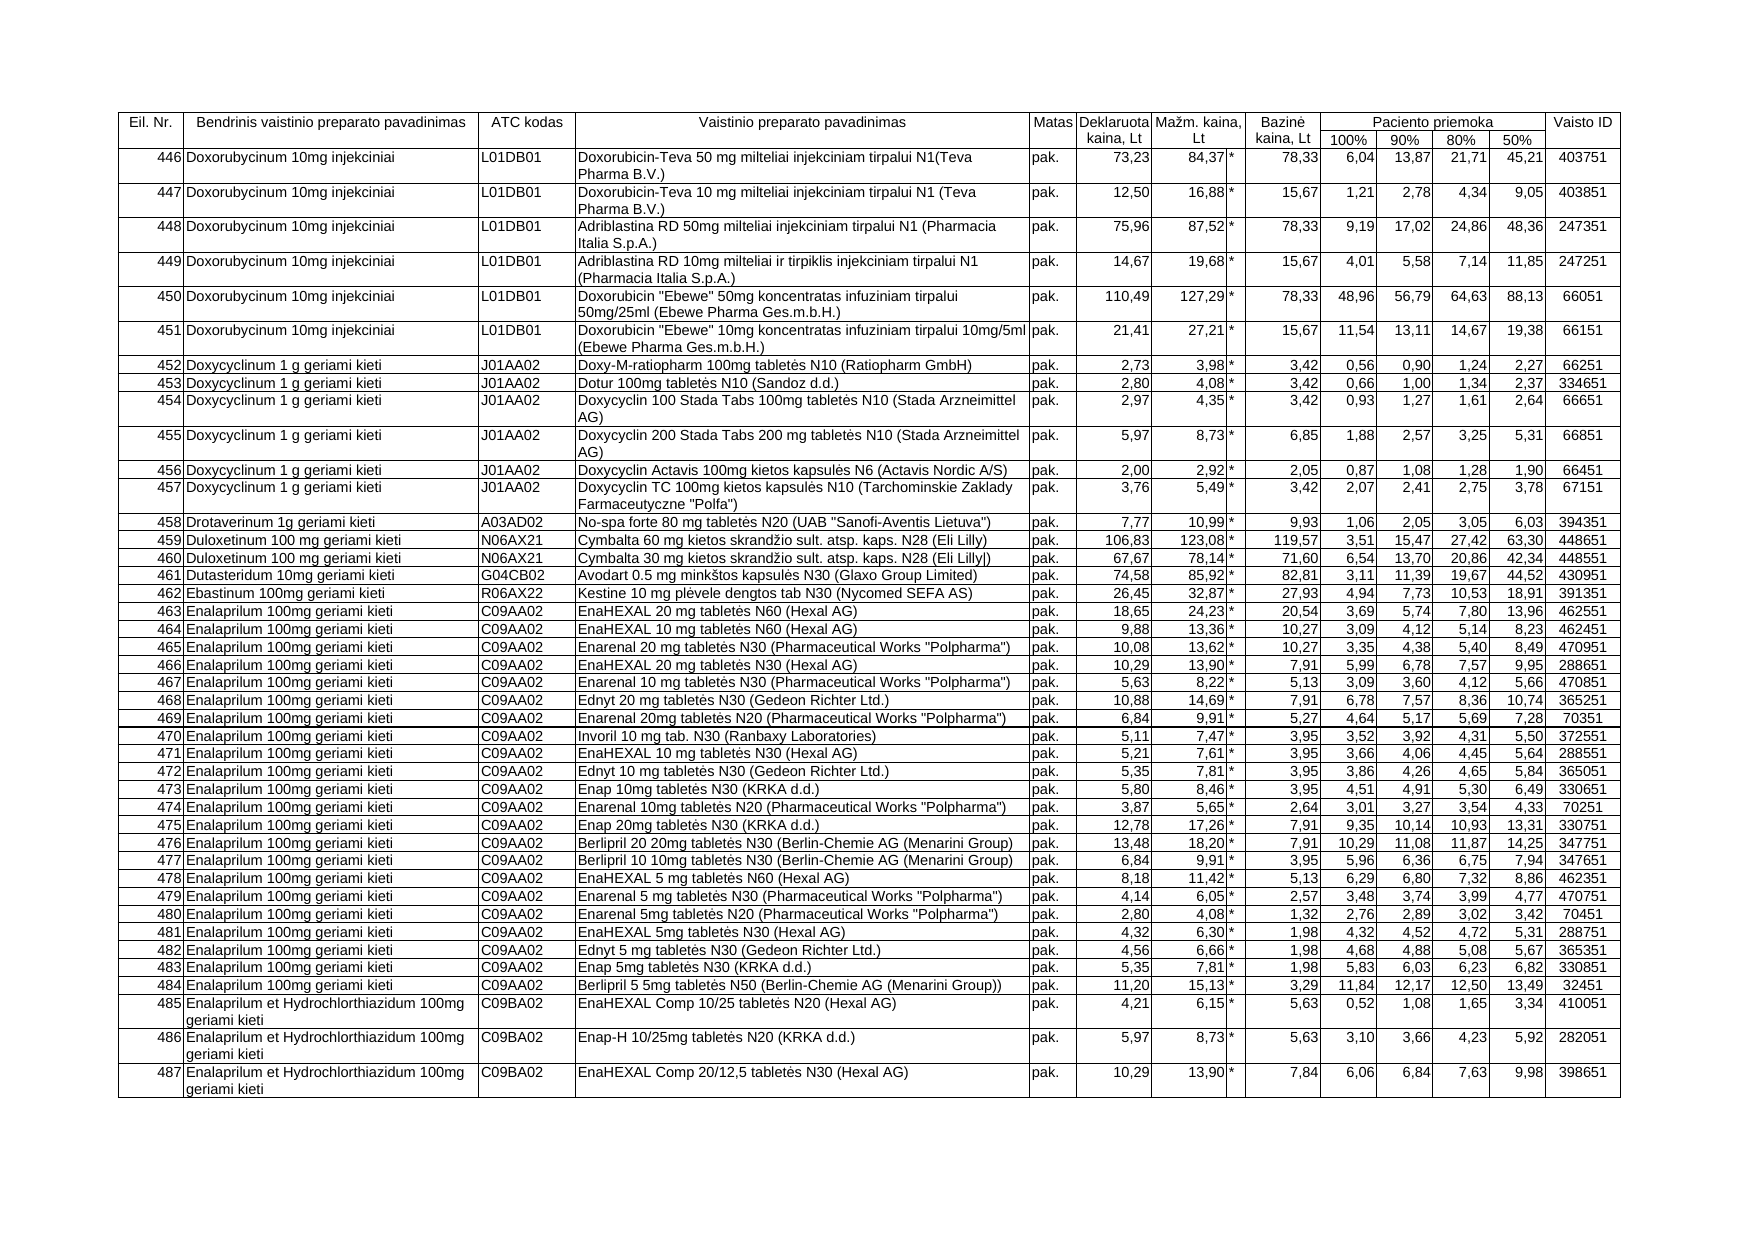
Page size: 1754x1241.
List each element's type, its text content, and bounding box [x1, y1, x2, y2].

table_cell 9,19 [1321, 218, 1376, 252]
table_cell pak. [1030, 374, 1076, 391]
table_cell 467 [119, 674, 183, 691]
table_cell 2,97 [1077, 392, 1151, 426]
table_cell 10,27 [1246, 638, 1320, 655]
table_cell 282051 [1546, 1029, 1620, 1063]
table_cell 484 [119, 977, 183, 993]
table_cell C09BA02 [479, 995, 575, 1028]
table_cell pak. [1030, 656, 1076, 673]
table_cell EnaHEXAL 20 mg tabletės N60 (Hexal AG) [576, 603, 1029, 619]
table_cell 462551 [1546, 603, 1620, 619]
table_cell 7,73 [1377, 585, 1432, 602]
table_cell 21,41 [1077, 322, 1151, 355]
table_cell * [1227, 816, 1245, 833]
table_cell * [1227, 531, 1245, 548]
table_cell 1,21 [1321, 184, 1376, 217]
table_cell 4,01 [1321, 253, 1376, 286]
table_cell 5,11 [1077, 728, 1151, 744]
table_cell 9,98 [1490, 1064, 1545, 1097]
table_cell 11,87 [1433, 834, 1489, 851]
table_cell Enap 20mg tabletės N30 (KRKA d.d.) [576, 816, 1029, 833]
table_cell * [1227, 461, 1245, 478]
table_cell 5,30 [1433, 781, 1489, 798]
table_cell 5,49 [1152, 479, 1226, 513]
table_cell * [1227, 567, 1245, 584]
table_cell 330851 [1546, 959, 1620, 976]
table_cell Enalaprilum 100mg geriami kieti [184, 834, 478, 851]
table_cell 2,64 [1246, 799, 1320, 815]
table_cell 32451 [1546, 977, 1620, 993]
table_cell 288551 [1546, 745, 1620, 762]
table_cell pak. [1030, 322, 1076, 355]
table_cell 75,96 [1077, 218, 1151, 252]
table_cell C09AA02 [479, 870, 575, 887]
table_cell 472 [119, 763, 183, 780]
table_cell 7,91 [1246, 816, 1320, 833]
table_cell No-spa forte 80 mg tabletės N20 (UAB "Sanofi-Aventis Lietuva") [576, 514, 1029, 530]
table_cell L01DB01 [479, 287, 575, 321]
table_cell pak. [1030, 923, 1076, 940]
table_cell Cymbalta 30 mg kietos skrandžio sult. atsp. kaps. N28 (Eli Lilly|) [576, 549, 1029, 566]
table_cell * [1227, 585, 1245, 602]
table_cell pak. [1030, 218, 1076, 252]
table_cell 7,32 [1433, 870, 1489, 887]
table_cell 454 [119, 392, 183, 426]
table_cell 457 [119, 479, 183, 513]
table_cell 20,86 [1433, 549, 1489, 566]
table_cell 476 [119, 834, 183, 851]
table_cell 5,99 [1321, 656, 1376, 673]
table_cell 462 [119, 585, 183, 602]
table_cell J01AA02 [479, 461, 575, 478]
table_cell 3,34 [1490, 995, 1545, 1028]
table_cell * [1227, 427, 1245, 460]
table_cell 5,31 [1490, 427, 1545, 460]
table_cell 3,48 [1321, 888, 1376, 904]
table_cell 1,06 [1321, 514, 1376, 530]
table_cell * [1227, 959, 1245, 976]
table_cell * [1227, 656, 1245, 673]
table_cell pak. [1030, 834, 1076, 851]
table_cell 4,35 [1152, 392, 1226, 426]
table_cell * [1227, 621, 1245, 637]
table_cell * [1227, 781, 1245, 798]
table_cell 10,08 [1077, 638, 1151, 655]
table_cell 6,54 [1321, 549, 1376, 566]
table_cell Enalaprilum 100mg geriami kieti [184, 710, 478, 726]
table_cell 13,96 [1490, 603, 1545, 619]
table_cell pak. [1030, 427, 1076, 460]
table_cell Enalaprilum 100mg geriami kieti [184, 692, 478, 708]
table_cell 403851 [1546, 184, 1620, 217]
table_cell 15,67 [1246, 184, 1320, 217]
table_cell 5,14 [1433, 621, 1489, 637]
table_cell * [1227, 253, 1245, 286]
table_cell 1,65 [1433, 995, 1489, 1028]
table_cell Avodart 0.5 mg minkštos kapsulės N30 (Glaxo Group Limited) [576, 567, 1029, 584]
table_cell 14,67 [1433, 322, 1489, 355]
table_cell L01DB01 [479, 184, 575, 217]
table_cell 4,72 [1433, 923, 1489, 940]
table_cell 479 [119, 888, 183, 904]
table_cell 451 [119, 322, 183, 355]
table_cell 5,84 [1490, 763, 1545, 780]
table_cell 1,98 [1246, 959, 1320, 976]
table_cell * [1227, 888, 1245, 904]
table_cell 247351 [1546, 218, 1620, 252]
table_cell * [1227, 745, 1245, 762]
table_cell pak. [1030, 479, 1076, 513]
table_cell 14,69 [1152, 692, 1226, 708]
table_cell Doxorubicin-Teva 10 mg milteliai injekciniam tirpalui N1 (Teva Pharma B.V.) [576, 184, 1029, 217]
table_cell 4,31 [1433, 728, 1489, 744]
table_cell 450 [119, 287, 183, 321]
table_cell * [1227, 374, 1245, 391]
table_cell J01AA02 [479, 392, 575, 426]
table_cell 74,58 [1077, 567, 1151, 584]
table_cell C09AA02 [479, 603, 575, 619]
table_cell 7,91 [1246, 834, 1320, 851]
table_cell 3,54 [1433, 799, 1489, 815]
table_cell Doxorubycinum 10mg injekciniai [184, 253, 478, 286]
table_cell EnaHEXAL 20 mg tabletės N30 (Hexal AG) [576, 656, 1029, 673]
table_cell Adriblastina RD 50mg milteliai injekciniam tirpalui N1 (Pharmacia Italia S.p.A.) [576, 218, 1029, 252]
table_cell 110,49 [1077, 287, 1151, 321]
table_cell * [1227, 549, 1245, 566]
table_cell 9,95 [1490, 656, 1545, 673]
table_cell 4,08 [1152, 906, 1226, 922]
table_cell * [1227, 923, 1245, 940]
table_cell 9,93 [1246, 514, 1320, 530]
table_cell Enalaprilum 100mg geriami kieti [184, 959, 478, 976]
table_cell 1,28 [1433, 461, 1489, 478]
table_cell Enalaprilum 100mg geriami kieti [184, 870, 478, 887]
table_cell 1,24 [1433, 356, 1489, 373]
table_cell L01DB01 [479, 218, 575, 252]
table_cell 469 [119, 710, 183, 726]
table_cell pak. [1030, 549, 1076, 566]
table_cell 3,95 [1246, 745, 1320, 762]
table_cell 16,88 [1152, 184, 1226, 217]
table_cell * [1227, 479, 1245, 513]
table_cell 7,14 [1433, 253, 1489, 286]
table_cell 6,03 [1490, 514, 1545, 530]
table_cell 330651 [1546, 781, 1620, 798]
table_cell 330751 [1546, 816, 1620, 833]
table_cell 3,60 [1377, 674, 1432, 691]
table_cell 24,23 [1152, 603, 1226, 619]
table_cell 9,05 [1490, 184, 1545, 217]
table_cell 8,22 [1152, 674, 1226, 691]
table_cell 7,61 [1152, 745, 1226, 762]
table_cell 3,01 [1321, 799, 1376, 815]
table_cell 485 [119, 995, 183, 1028]
table_cell 19,68 [1152, 253, 1226, 286]
table_cell 5,69 [1433, 710, 1489, 726]
table_cell Doxycyclin 100 Stada Tabs 100mg tabletės N10 (Stada Arzneimittel AG) [576, 392, 1029, 426]
table_cell pak. [1030, 1029, 1076, 1063]
table_cell 14,67 [1077, 253, 1151, 286]
table_cell * [1227, 834, 1245, 851]
table_cell Enalaprilum 100mg geriami kieti [184, 888, 478, 904]
table_cell 6,78 [1377, 656, 1432, 673]
table_cell 4,65 [1433, 763, 1489, 780]
table_cell Doxorubicin "Ebewe" 10mg koncentratas infuziniam tirpalui 10mg/5ml (Ebewe Pharma Ges.m.b.H.) [576, 322, 1029, 355]
table_cell 13,87 [1377, 149, 1432, 182]
table_cell * [1227, 870, 1245, 887]
table_cell Doxycyclinum 1 g geriami kieti [184, 356, 478, 373]
table_cell 127,29 [1152, 287, 1226, 321]
table_cell J01AA02 [479, 427, 575, 460]
table_cell Doxycyclinum 1 g geriami kieti [184, 392, 478, 426]
table_cell 66251 [1546, 356, 1620, 373]
table_cell 3,25 [1433, 427, 1489, 460]
table_cell 9,88 [1077, 621, 1151, 637]
table_cell 11,42 [1152, 870, 1226, 887]
table_cell 2,05 [1246, 461, 1320, 478]
table_cell 78,14 [1152, 549, 1226, 566]
table_cell Enalaprilum 100mg geriami kieti [184, 728, 478, 744]
table_cell pak. [1030, 781, 1076, 798]
table_cell 5,96 [1321, 852, 1376, 869]
table_cell pak. [1030, 995, 1076, 1028]
table_cell 365351 [1546, 941, 1620, 958]
table_cell Duloxetinum 100 mg geriami kieti [184, 549, 478, 566]
table_cell 4,34 [1433, 184, 1489, 217]
table_cell pak. [1030, 692, 1076, 708]
table_cell Doxorubycinum 10mg injekciniai [184, 184, 478, 217]
table_cell 7,77 [1077, 514, 1151, 530]
table_cell J01AA02 [479, 356, 575, 373]
table_cell Drotaverinum 1g geriami kieti [184, 514, 478, 530]
table_cell 1,61 [1433, 392, 1489, 426]
table_cell 0,56 [1321, 356, 1376, 373]
table_cell pak. [1030, 674, 1076, 691]
table_cell 3,95 [1246, 852, 1320, 869]
table_cell 4,21 [1077, 995, 1151, 1028]
table_cell 6,05 [1152, 888, 1226, 904]
table_cell 13,62 [1152, 638, 1226, 655]
table_cell 5,50 [1490, 728, 1545, 744]
table_cell Berlipril 10 10mg tabletės N30 (Berlin-Chemie AG (Menarini Group) [576, 852, 1029, 869]
table_cell 463 [119, 603, 183, 619]
table_cell 449 [119, 253, 183, 286]
table_cell Dutasteridum 10mg geriami kieti [184, 567, 478, 584]
table_cell 13,49 [1490, 977, 1545, 993]
table_cell pak. [1030, 253, 1076, 286]
table_cell 5,17 [1377, 710, 1432, 726]
table_cell 6,84 [1077, 852, 1151, 869]
table_cell 3,11 [1321, 567, 1376, 584]
table_cell C09AA02 [479, 745, 575, 762]
table_header Bendrinis vaistinio preparato pavadinimas [184, 113, 478, 148]
table_cell pak. [1030, 710, 1076, 726]
table_cell 3,10 [1321, 1029, 1376, 1063]
table_cell * [1227, 799, 1245, 815]
table_cell 6,15 [1152, 995, 1226, 1028]
table_cell Enalaprilum 100mg geriami kieti [184, 603, 478, 619]
table_cell 3,05 [1433, 514, 1489, 530]
table_cell * [1227, 763, 1245, 780]
table_cell Enarenal 20 mg tabletės N30 (Pharmaceutical Works "Polpharma") [576, 638, 1029, 655]
table_cell 66151 [1546, 322, 1620, 355]
table_cell Ednyt 20 mg tabletės N30 (Gedeon Richter Ltd.) [576, 692, 1029, 708]
table_cell 3,78 [1490, 479, 1545, 513]
table_cell Enalaprilum et Hydrochlorthiazidum 100mg geriami kieti [184, 1029, 478, 1063]
table_cell 7,28 [1490, 710, 1545, 726]
table_cell 56,79 [1377, 287, 1432, 321]
table_cell 3,69 [1321, 603, 1376, 619]
table_cell 8,73 [1152, 1029, 1226, 1063]
table_cell 5,13 [1246, 674, 1320, 691]
table_cell 12,50 [1433, 977, 1489, 993]
table_cell C09BA02 [479, 1064, 575, 1097]
table_cell 247251 [1546, 253, 1620, 286]
table_cell * [1227, 356, 1245, 373]
table_cell 0,90 [1377, 356, 1432, 373]
table_cell * [1227, 392, 1245, 426]
table_cell 5,63 [1246, 995, 1320, 1028]
table_cell 123,08 [1152, 531, 1226, 548]
table_cell * [1227, 1029, 1245, 1063]
table_cell 470 [119, 728, 183, 744]
table_cell 372551 [1546, 728, 1620, 744]
table_cell 106,83 [1077, 531, 1151, 548]
table_cell 391351 [1546, 585, 1620, 602]
table_cell Enalaprilum 100mg geriami kieti [184, 656, 478, 673]
table_cell 462351 [1546, 870, 1620, 887]
table_cell 3,29 [1246, 977, 1320, 993]
table_cell 11,20 [1077, 977, 1151, 993]
table_cell 3,95 [1246, 763, 1320, 780]
table_cell * [1227, 287, 1245, 321]
table_cell 19,38 [1490, 322, 1545, 355]
table_cell 78,33 [1246, 218, 1320, 252]
table_cell 466 [119, 656, 183, 673]
table_cell 455 [119, 427, 183, 460]
table_cell 4,88 [1377, 941, 1432, 958]
table_cell 11,54 [1321, 322, 1376, 355]
table_cell pak. [1030, 531, 1076, 548]
table_cell Enalaprilum 100mg geriami kieti [184, 621, 478, 637]
table_cell 5,64 [1490, 745, 1545, 762]
table_cell Enarenal 5 mg tabletės N30 (Pharmaceutical Works "Polpharma") [576, 888, 1029, 904]
table_cell 6,66 [1152, 941, 1226, 958]
table_cell pak. [1030, 638, 1076, 655]
table_cell 5,67 [1490, 941, 1545, 958]
table_cell 24,86 [1433, 218, 1489, 252]
table_cell 2,57 [1246, 888, 1320, 904]
table_cell 15,67 [1246, 322, 1320, 355]
table_cell 3,27 [1377, 799, 1432, 815]
table_cell 13,31 [1490, 816, 1545, 833]
table_cell 12,17 [1377, 977, 1432, 993]
table_cell 20,54 [1246, 603, 1320, 619]
table_cell Doxycyclinum 1 g geriami kieti [184, 479, 478, 513]
table_cell * [1227, 977, 1245, 993]
table_cell 10,29 [1077, 1064, 1151, 1097]
table_cell 477 [119, 852, 183, 869]
table_cell * [1227, 710, 1245, 726]
table_cell 3,09 [1321, 674, 1376, 691]
table_cell 8,73 [1152, 427, 1226, 460]
table_cell * [1227, 995, 1245, 1028]
table_cell 6,49 [1490, 781, 1545, 798]
table_cell 0,93 [1321, 392, 1376, 426]
table_cell 21,71 [1433, 149, 1489, 182]
table_cell 4,38 [1377, 638, 1432, 655]
table_cell 0,52 [1321, 995, 1376, 1028]
table_cell 7,91 [1246, 692, 1320, 708]
table_cell 5,21 [1077, 745, 1151, 762]
table_cell Ednyt 10 mg tabletės N30 (Gedeon Richter Ltd.) [576, 763, 1029, 780]
table_cell 7,81 [1152, 959, 1226, 976]
table_cell 13,36 [1152, 621, 1226, 637]
table_cell 448 [119, 218, 183, 252]
table_cell 2,05 [1377, 514, 1432, 530]
table_cell 4,77 [1490, 888, 1545, 904]
table_cell 468 [119, 692, 183, 708]
table_cell 470851 [1546, 674, 1620, 691]
table_cell pak. [1030, 149, 1076, 182]
table_cell 6,78 [1321, 692, 1376, 708]
table_cell 475 [119, 816, 183, 833]
table_cell Cymbalta 60 mg kietos skrandžio sult. atsp. kaps. N28 (Eli Lilly) [576, 531, 1029, 548]
table_cell 70351 [1546, 710, 1620, 726]
table_cell Enarenal 10 mg tabletės N30 (Pharmaceutical Works "Polpharma") [576, 674, 1029, 691]
table_cell A03AD02 [479, 514, 575, 530]
table_cell 7,57 [1377, 692, 1432, 708]
table_cell pak. [1030, 959, 1076, 976]
table_cell 17,26 [1152, 816, 1226, 833]
table_cell * [1227, 852, 1245, 869]
table_cell pak. [1030, 603, 1076, 619]
table_cell R06AX22 [479, 585, 575, 602]
table_cell Doxorubycinum 10mg injekciniai [184, 287, 478, 321]
table_cell * [1227, 692, 1245, 708]
table_cell Doxycyclin TC 100mg kietos kapsulės N10 (Tarchominskie Zaklady Farmaceutyczne "Polfa") [576, 479, 1029, 513]
table_cell 10,74 [1490, 692, 1545, 708]
table_cell 13,11 [1377, 322, 1432, 355]
table_cell 5,97 [1077, 427, 1151, 460]
table_cell 1,32 [1246, 906, 1320, 922]
table_cell C09AA02 [479, 852, 575, 869]
table_cell 7,47 [1152, 728, 1226, 744]
table_cell 2,41 [1377, 479, 1432, 513]
table_cell 5,27 [1246, 710, 1320, 726]
table_cell Adriblastina RD 10mg milteliai ir tirpiklis injekciniam tirpalui N1 (Pharmacia Italia S.p.A.) [576, 253, 1029, 286]
table_cell 4,23 [1433, 1029, 1489, 1063]
table_cell pak. [1030, 514, 1076, 530]
table_cell Enalaprilum 100mg geriami kieti [184, 674, 478, 691]
table_cell * [1227, 184, 1245, 217]
table_cell 42,34 [1490, 549, 1545, 566]
table_cell 5,63 [1077, 674, 1151, 691]
table_cell 119,57 [1246, 531, 1320, 548]
table_cell pak. [1030, 941, 1076, 958]
table_cell 2,57 [1377, 427, 1432, 460]
table_cell C09AA02 [479, 638, 575, 655]
table_cell 4,68 [1321, 941, 1376, 958]
table_cell 70251 [1546, 799, 1620, 815]
table_cell 448551 [1546, 549, 1620, 566]
table_cell C09AA02 [479, 692, 575, 708]
table_cell 4,56 [1077, 941, 1151, 958]
table_cell C09AA02 [479, 816, 575, 833]
table_cell Doxorubicin "Ebewe" 50mg koncentratas infuziniam tirpalui 50mg/25ml (Ebewe Pharma Ges.m.b.H.) [576, 287, 1029, 321]
table_cell C09AA02 [479, 959, 575, 976]
table_cell 2,73 [1077, 356, 1151, 373]
table_cell 5,80 [1077, 781, 1151, 798]
table_cell 461 [119, 567, 183, 584]
table_cell 85,92 [1152, 567, 1226, 584]
table_cell 4,08 [1152, 374, 1226, 391]
table_cell 5,58 [1377, 253, 1432, 286]
table_cell Doxorubycinum 10mg injekciniai [184, 149, 478, 182]
table_cell 8,18 [1077, 870, 1151, 887]
table_cell 5,65 [1152, 799, 1226, 815]
table_cell N06AX21 [479, 549, 575, 566]
table_cell 3,42 [1246, 392, 1320, 426]
table_cell 12,50 [1077, 184, 1151, 217]
table_header Bazinė kaina, Lt [1246, 113, 1320, 148]
table_cell 2,64 [1490, 392, 1545, 426]
table_cell Enap-H 10/25mg tabletės N20 (KRKA d.d.) [576, 1029, 1029, 1063]
table_cell 78,33 [1246, 149, 1320, 182]
table_cell 11,39 [1377, 567, 1432, 584]
table_cell 453 [119, 374, 183, 391]
table_cell 6,04 [1321, 149, 1376, 182]
table_cell Enalaprilum 100mg geriami kieti [184, 638, 478, 655]
table_cell 6,03 [1377, 959, 1432, 976]
table_cell 7,80 [1433, 603, 1489, 619]
table_cell 64,63 [1433, 287, 1489, 321]
table_cell 27,21 [1152, 322, 1226, 355]
table_cell 48,36 [1490, 218, 1545, 252]
table_cell 4,45 [1433, 745, 1489, 762]
table_cell Ednyt 5 mg tabletės N30 (Gedeon Richter Ltd.) [576, 941, 1029, 958]
table_cell 465 [119, 638, 183, 655]
table_cell 4,52 [1377, 923, 1432, 940]
table_cell 5,13 [1246, 870, 1320, 887]
table_cell 70451 [1546, 906, 1620, 922]
table_cell 5,40 [1433, 638, 1489, 655]
table_cell Ebastinum 100mg geriami kieti [184, 585, 478, 602]
table_cell 32,87 [1152, 585, 1226, 602]
table_header Matas [1030, 113, 1076, 148]
table_cell 403751 [1546, 149, 1620, 182]
table_cell 471 [119, 745, 183, 762]
table_cell 17,02 [1377, 218, 1432, 252]
table_cell Enalaprilum 100mg geriami kieti [184, 941, 478, 958]
table_cell 18,91 [1490, 585, 1545, 602]
table_cell 13,90 [1152, 1064, 1226, 1097]
table_cell Enalaprilum et Hydrochlorthiazidum 100mg geriami kieti [184, 1064, 478, 1097]
table_cell 430951 [1546, 567, 1620, 584]
table_cell * [1227, 514, 1245, 530]
table_cell pak. [1030, 799, 1076, 815]
table_cell 2,37 [1490, 374, 1545, 391]
table_cell Berlipril 20 20mg tabletės N30 (Berlin-Chemie AG (Menarini Group) [576, 834, 1029, 851]
table_cell 474 [119, 799, 183, 815]
table_cell pak. [1030, 816, 1076, 833]
table_cell EnaHEXAL Comp 20/12,5 tabletės N30 (Hexal AG) [576, 1064, 1029, 1097]
table_cell 4,12 [1433, 674, 1489, 691]
table_header Vaistinio preparato pavadinimas [576, 113, 1029, 148]
table_cell EnaHEXAL 5 mg tabletės N60 (Hexal AG) [576, 870, 1029, 887]
table_cell 15,47 [1377, 531, 1432, 548]
table_cell 10,93 [1433, 816, 1489, 833]
table_cell 4,12 [1377, 621, 1432, 637]
table_cell 6,06 [1321, 1064, 1376, 1097]
table_cell * [1227, 218, 1245, 252]
table_cell Enalaprilum 100mg geriami kieti [184, 852, 478, 869]
table_cell 8,46 [1152, 781, 1226, 798]
table_cell 7,84 [1246, 1064, 1320, 1097]
table_cell C09AA02 [479, 977, 575, 993]
table_cell 486 [119, 1029, 183, 1063]
table_cell 2,76 [1321, 906, 1376, 922]
table_cell Invoril 10 mg tab. N30 (Ranbaxy Laboratories) [576, 728, 1029, 744]
table_cell 50% [1490, 131, 1545, 148]
table_cell 4,64 [1321, 710, 1376, 726]
table_cell 1,27 [1377, 392, 1432, 426]
table_cell 8,23 [1490, 621, 1545, 637]
table_cell pak. [1030, 906, 1076, 922]
table_cell 1,98 [1246, 923, 1320, 940]
table_cell 1,08 [1377, 461, 1432, 478]
table_cell Enalaprilum 100mg geriami kieti [184, 781, 478, 798]
table_cell 462451 [1546, 621, 1620, 637]
table_cell 482 [119, 941, 183, 958]
table_cell 7,57 [1433, 656, 1489, 673]
table_cell 48,96 [1321, 287, 1376, 321]
table_cell 7,94 [1490, 852, 1545, 869]
table_cell 4,94 [1321, 585, 1376, 602]
table_cell 1,88 [1321, 427, 1376, 460]
table_cell C09BA02 [479, 1029, 575, 1063]
table_cell 10,29 [1321, 834, 1376, 851]
table_cell 10,88 [1077, 692, 1151, 708]
table_cell 67151 [1546, 479, 1620, 513]
table_cell C09AA02 [479, 888, 575, 904]
table_cell * [1227, 941, 1245, 958]
table_cell 88,13 [1490, 287, 1545, 321]
table_cell 288751 [1546, 923, 1620, 940]
table_cell 5,35 [1077, 959, 1151, 976]
table_cell C09AA02 [479, 710, 575, 726]
table_cell pak. [1030, 392, 1076, 426]
table_cell * [1227, 906, 1245, 922]
table_cell 3,02 [1433, 906, 1489, 922]
table_cell 473 [119, 781, 183, 798]
table_cell 410051 [1546, 995, 1620, 1028]
table_cell pak. [1030, 356, 1076, 373]
table_cell 5,97 [1077, 1029, 1151, 1063]
table_cell * [1227, 603, 1245, 619]
table_cell 5,66 [1490, 674, 1545, 691]
table_cell pak. [1030, 1064, 1076, 1097]
table_header Eil. Nr. [119, 113, 183, 148]
table_cell 458 [119, 514, 183, 530]
table_cell 84,37 [1152, 149, 1226, 182]
table_cell EnaHEXAL 5mg tabletės N30 (Hexal AG) [576, 923, 1029, 940]
table_cell 481 [119, 923, 183, 940]
table_cell C09AA02 [479, 763, 575, 780]
table_cell Enarenal 20mg tabletės N20 (Pharmaceutical Works "Polpharma") [576, 710, 1029, 726]
table_cell 11,84 [1321, 977, 1376, 993]
table_cell L01DB01 [479, 322, 575, 355]
table_cell * [1227, 322, 1245, 355]
table_cell 3,76 [1077, 479, 1151, 513]
table_cell 10,53 [1433, 585, 1489, 602]
table_cell pak. [1030, 567, 1076, 584]
table_cell 6,36 [1377, 852, 1432, 869]
table_cell Doxorubycinum 10mg injekciniai [184, 218, 478, 252]
table_cell Doxycyclinum 1 g geriami kieti [184, 427, 478, 460]
table_cell Berlipril 5 5mg tabletės N50 (Berlin-Chemie AG (Menarini Group)) [576, 977, 1029, 993]
table_cell 470951 [1546, 638, 1620, 655]
table_cell 1,98 [1246, 941, 1320, 958]
table_cell 3,42 [1246, 356, 1320, 373]
table_cell pak. [1030, 870, 1076, 887]
table_cell 6,30 [1152, 923, 1226, 940]
table_cell 483 [119, 959, 183, 976]
table_cell 4,32 [1321, 923, 1376, 940]
table_cell 3,92 [1377, 728, 1432, 744]
table_cell 2,00 [1077, 461, 1151, 478]
table_cell 71,60 [1246, 549, 1320, 566]
table_cell pak. [1030, 728, 1076, 744]
table_cell 6,84 [1377, 1064, 1432, 1097]
table_cell * [1227, 728, 1245, 744]
table_cell 18,65 [1077, 603, 1151, 619]
table_cell 5,35 [1077, 763, 1151, 780]
table_cell 14,25 [1490, 834, 1545, 851]
table_cell 27,93 [1246, 585, 1320, 602]
table_cell 3,42 [1246, 374, 1320, 391]
table_cell 6,82 [1490, 959, 1545, 976]
table_cell 6,84 [1077, 710, 1151, 726]
table_cell EnaHEXAL 10 mg tabletės N30 (Hexal AG) [576, 745, 1029, 762]
table_cell 3,98 [1152, 356, 1226, 373]
table_cell C09AA02 [479, 674, 575, 691]
table_cell 44,52 [1490, 567, 1545, 584]
table_cell 288651 [1546, 656, 1620, 673]
table_cell G04CB02 [479, 567, 575, 584]
table_cell 398651 [1546, 1064, 1620, 1097]
table_header Mažm. kaina, Lt [1152, 113, 1245, 148]
table_cell Doxycyclin 200 Stada Tabs 200 mg tabletės N10 (Stada Arzneimittel AG) [576, 427, 1029, 460]
table_cell 10,29 [1077, 656, 1151, 673]
table_cell 3,42 [1490, 906, 1545, 922]
table_cell 87,52 [1152, 218, 1226, 252]
table_cell Duloxetinum 100 mg geriami kieti [184, 531, 478, 548]
table_cell 13,70 [1377, 549, 1432, 566]
table_cell 4,51 [1321, 781, 1376, 798]
table_cell 11,08 [1377, 834, 1432, 851]
table_cell 365251 [1546, 692, 1620, 708]
table_cell C09AA02 [479, 923, 575, 940]
table_cell Enap 10mg tabletės N30 (KRKA d.d.) [576, 781, 1029, 798]
table_cell 73,23 [1077, 149, 1151, 182]
table_cell 66051 [1546, 287, 1620, 321]
table_header Paciento priemoka [1321, 113, 1545, 130]
table_cell 3,42 [1246, 479, 1320, 513]
table_cell Doxycyclin Actavis 100mg kietos kapsulės N6 (Actavis Nordic A/S) [576, 461, 1029, 478]
table_cell Doxorubicin-Teva 50 mg milteliai injekciniam tirpalui N1(Teva Pharma B.V.) [576, 149, 1029, 182]
table_cell 6,29 [1321, 870, 1376, 887]
table_cell 334651 [1546, 374, 1620, 391]
table_cell 460 [119, 549, 183, 566]
table_cell 66851 [1546, 427, 1620, 460]
table_cell 8,49 [1490, 638, 1545, 655]
table_cell 3,95 [1246, 781, 1320, 798]
table_cell 394351 [1546, 514, 1620, 530]
table_cell 0,66 [1321, 374, 1376, 391]
table_cell 452 [119, 356, 183, 373]
table_cell 78,33 [1246, 287, 1320, 321]
table_cell 10,14 [1377, 816, 1432, 833]
table_cell * [1227, 674, 1245, 691]
table_cell 3,95 [1246, 728, 1320, 744]
table_cell L01DB01 [479, 149, 575, 182]
table_cell pak. [1030, 287, 1076, 321]
table_cell 82,81 [1246, 567, 1320, 584]
table_cell 347751 [1546, 834, 1620, 851]
table_cell 4,06 [1377, 745, 1432, 762]
table_cell 63,30 [1490, 531, 1545, 548]
table_cell 15,13 [1152, 977, 1226, 993]
table_cell 2,78 [1377, 184, 1432, 217]
table_cell Doxycyclinum 1 g geriami kieti [184, 374, 478, 391]
table_cell 0,87 [1321, 461, 1376, 478]
table_cell 3,87 [1077, 799, 1151, 815]
table_cell C09AA02 [479, 941, 575, 958]
table_cell Dotur 100mg tabletės N10 (Sandoz d.d.) [576, 374, 1029, 391]
table_cell 66451 [1546, 461, 1620, 478]
table_cell 100% [1321, 131, 1376, 148]
table_cell 7,91 [1246, 656, 1320, 673]
table_cell 90% [1377, 131, 1432, 148]
table_cell 13,48 [1077, 834, 1151, 851]
table_cell Enalaprilum 100mg geriami kieti [184, 906, 478, 922]
table_cell 9,35 [1321, 816, 1376, 833]
table_cell 12,78 [1077, 816, 1151, 833]
table_cell Enarenal 10mg tabletės N20 (Pharmaceutical Works "Polpharma") [576, 799, 1029, 815]
table_cell * [1227, 1064, 1245, 1097]
table_cell 9,91 [1152, 852, 1226, 869]
table_cell Enarenal 5mg tabletės N20 (Pharmaceutical Works "Polpharma") [576, 906, 1029, 922]
table_cell 80% [1433, 131, 1489, 148]
table_cell J01AA02 [479, 374, 575, 391]
table_cell EnaHEXAL Comp 10/25 tabletės N20 (Hexal AG) [576, 995, 1029, 1028]
table_cell 5,63 [1246, 1029, 1320, 1063]
table_cell pak. [1030, 852, 1076, 869]
table_cell 2,07 [1321, 479, 1376, 513]
table_cell 26,45 [1077, 585, 1151, 602]
table_cell 464 [119, 621, 183, 637]
table_cell 4,26 [1377, 763, 1432, 780]
table_cell 7,63 [1433, 1064, 1489, 1097]
table_cell 5,31 [1490, 923, 1545, 940]
table_cell 3,09 [1321, 621, 1376, 637]
table_cell 13,90 [1152, 656, 1226, 673]
table_cell 2,89 [1377, 906, 1432, 922]
table_cell 9,91 [1152, 710, 1226, 726]
table_cell C09AA02 [479, 799, 575, 815]
table_cell pak. [1030, 184, 1076, 217]
table_cell 4,33 [1490, 799, 1545, 815]
table_cell C09AA02 [479, 834, 575, 851]
table_cell 3,74 [1377, 888, 1432, 904]
table_cell 1,08 [1377, 995, 1432, 1028]
table_cell 3,86 [1321, 763, 1376, 780]
table_cell 448651 [1546, 531, 1620, 548]
table_cell 478 [119, 870, 183, 887]
table_cell 2,80 [1077, 374, 1151, 391]
table_cell EnaHEXAL 10 mg tabletės N60 (Hexal AG) [576, 621, 1029, 637]
table_cell pak. [1030, 585, 1076, 602]
table_cell Doxy-M-ratiopharm 100mg tabletės N10 (Ratiopharm GmbH) [576, 356, 1029, 373]
table_cell 1,34 [1433, 374, 1489, 391]
table_cell C09AA02 [479, 906, 575, 922]
table_cell 6,75 [1433, 852, 1489, 869]
table_cell 3,35 [1321, 638, 1376, 655]
table_cell C09AA02 [479, 728, 575, 744]
table_cell 2,75 [1433, 479, 1489, 513]
table_cell 3,99 [1433, 888, 1489, 904]
table_cell Enalaprilum 100mg geriami kieti [184, 745, 478, 762]
table_cell 1,90 [1490, 461, 1545, 478]
table_cell 2,92 [1152, 461, 1226, 478]
table_cell 456 [119, 461, 183, 478]
table_cell 2,80 [1077, 906, 1151, 922]
table_cell * [1227, 638, 1245, 655]
table_cell 10,27 [1246, 621, 1320, 637]
table_cell Enalaprilum 100mg geriami kieti [184, 977, 478, 993]
table_cell 3,66 [1321, 745, 1376, 762]
table_cell Doxycyclinum 1 g geriami kieti [184, 461, 478, 478]
table_cell 8,86 [1490, 870, 1545, 887]
table_cell pak. [1030, 763, 1076, 780]
table_cell 5,74 [1377, 603, 1432, 619]
table_cell Enalaprilum 100mg geriami kieti [184, 923, 478, 940]
table_cell 8,36 [1433, 692, 1489, 708]
table_cell C09AA02 [479, 621, 575, 637]
table_cell 10,99 [1152, 514, 1226, 530]
table_cell 365051 [1546, 763, 1620, 780]
table_cell 3,66 [1377, 1029, 1432, 1063]
table_cell C09AA02 [479, 781, 575, 798]
table_cell 4,14 [1077, 888, 1151, 904]
table_cell N06AX21 [479, 531, 575, 548]
table_cell Enalaprilum et Hydrochlorthiazidum 100mg geriami kieti [184, 995, 478, 1028]
table_cell 15,67 [1246, 253, 1320, 286]
table_cell pak. [1030, 621, 1076, 637]
table_cell Enalaprilum 100mg geriami kieti [184, 799, 478, 815]
table_cell 18,20 [1152, 834, 1226, 851]
table_cell * [1227, 149, 1245, 182]
table_cell 470751 [1546, 888, 1620, 904]
table_cell pak. [1030, 888, 1076, 904]
table_cell 7,81 [1152, 763, 1226, 780]
table_cell 5,83 [1321, 959, 1376, 976]
table_cell 11,85 [1490, 253, 1545, 286]
table_cell 1,00 [1377, 374, 1432, 391]
table_cell 2,27 [1490, 356, 1545, 373]
table_cell pak. [1030, 461, 1076, 478]
table_cell 6,80 [1377, 870, 1432, 887]
table_cell 347651 [1546, 852, 1620, 869]
table_cell C09AA02 [479, 656, 575, 673]
table_cell 487 [119, 1064, 183, 1097]
table_cell Enalaprilum 100mg geriami kieti [184, 763, 478, 780]
table_cell 480 [119, 906, 183, 922]
table_cell 447 [119, 184, 183, 217]
table_cell 66651 [1546, 392, 1620, 426]
table_cell Kestine 10 mg plėvele dengtos tab N30 (Nycomed SEFA AS) [576, 585, 1029, 602]
table_cell 45,21 [1490, 149, 1545, 182]
table_cell Enalaprilum 100mg geriami kieti [184, 816, 478, 833]
table_cell 27,42 [1433, 531, 1489, 548]
table_cell Enap 5mg tabletės N30 (KRKA d.d.) [576, 959, 1029, 976]
table_cell 4,91 [1377, 781, 1432, 798]
table_cell 3,52 [1321, 728, 1376, 744]
table_cell 6,23 [1433, 959, 1489, 976]
table_cell 67,67 [1077, 549, 1151, 566]
table_cell 19,67 [1433, 567, 1489, 584]
table_cell 6,85 [1246, 427, 1320, 460]
table_cell L01DB01 [479, 253, 575, 286]
table_cell Doxorubycinum 10mg injekciniai [184, 322, 478, 355]
table_cell J01AA02 [479, 479, 575, 513]
table_cell pak. [1030, 745, 1076, 762]
table_cell pak. [1030, 977, 1076, 993]
table_cell 4,32 [1077, 923, 1151, 940]
table_header Deklaruota kaina, Lt [1077, 113, 1151, 148]
table_header ATC kodas [479, 113, 575, 148]
table_cell 3,51 [1321, 531, 1376, 548]
table_cell 5,92 [1490, 1029, 1545, 1063]
table_cell 459 [119, 531, 183, 548]
table_cell 5,08 [1433, 941, 1489, 958]
table_cell 446 [119, 149, 183, 182]
table_header Vaisto ID [1546, 113, 1620, 148]
